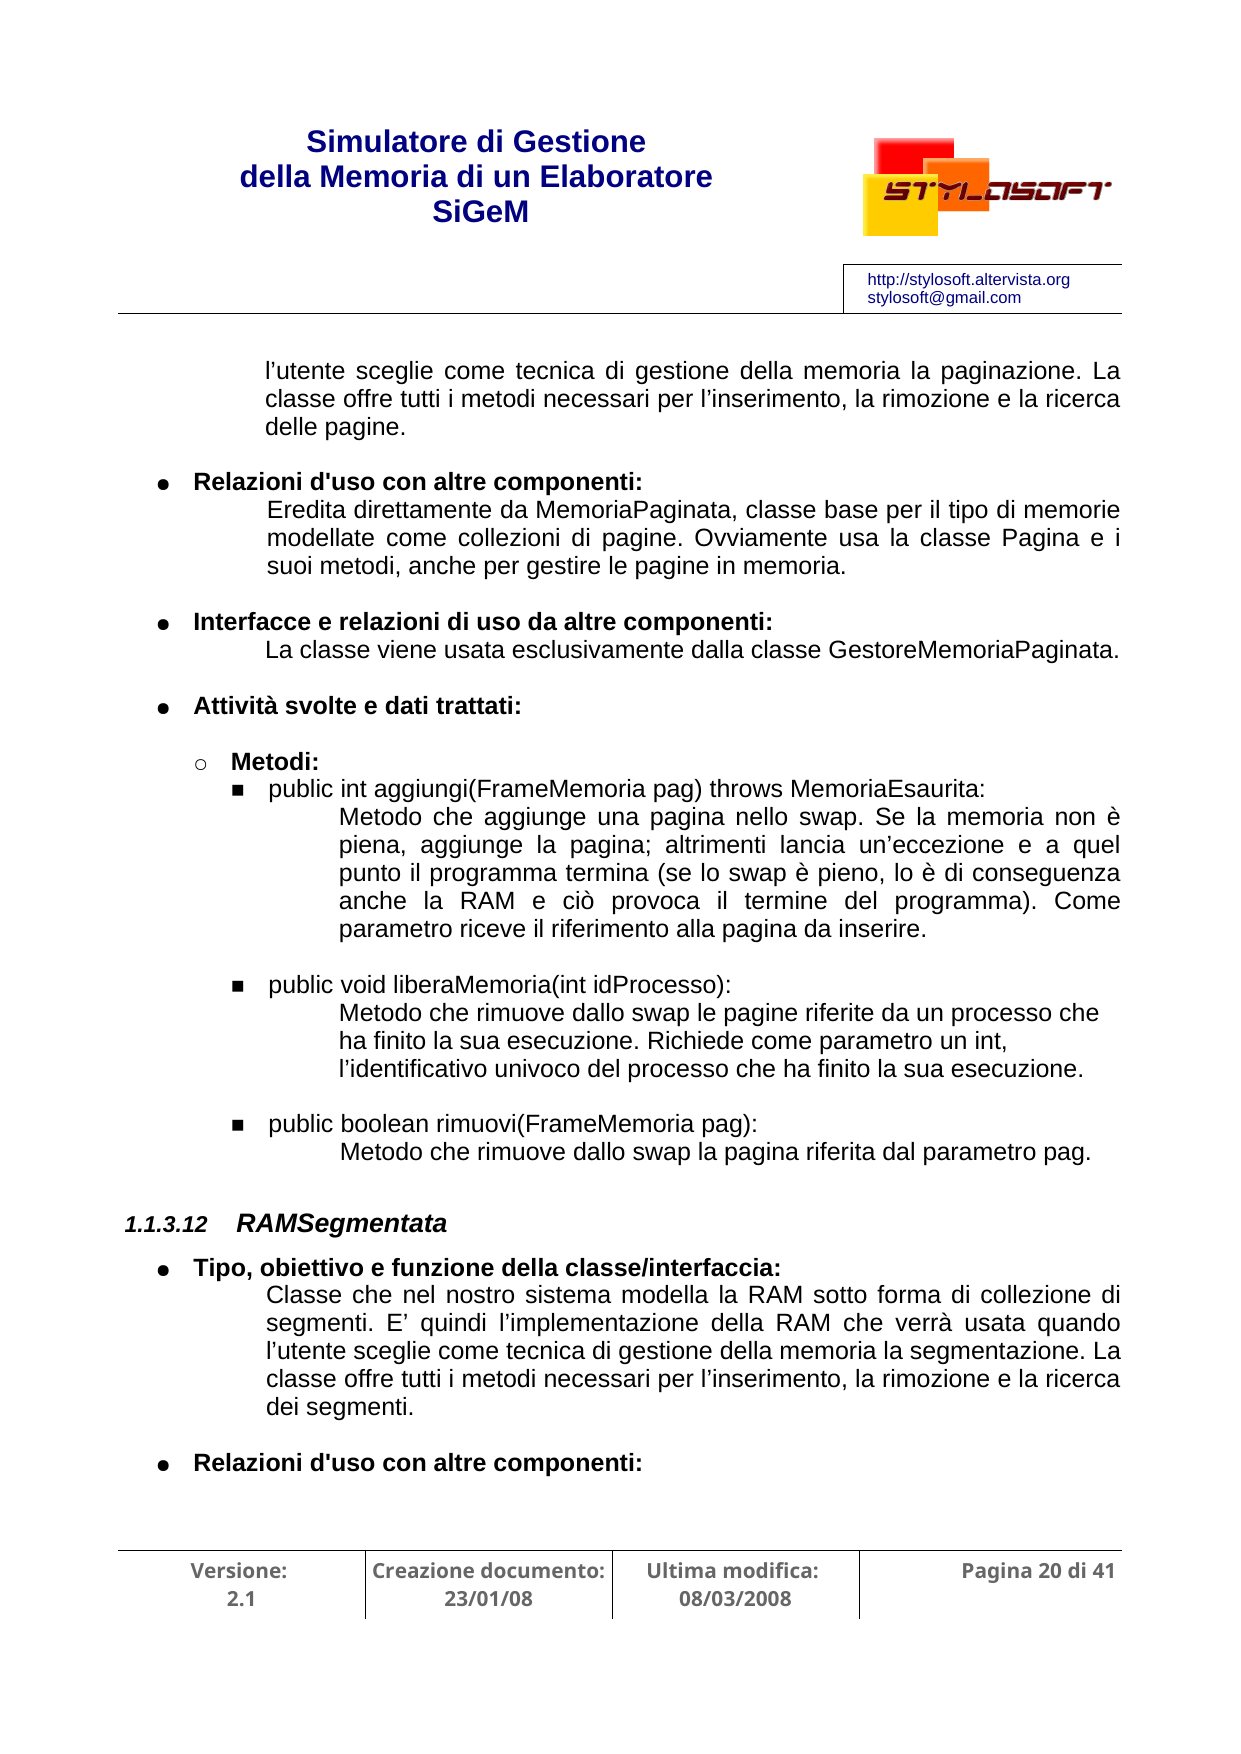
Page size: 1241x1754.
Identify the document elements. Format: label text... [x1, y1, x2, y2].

list public boolean rimuovi(FrameMemoria pag): [231, 1110, 1122, 1138]
text Metodo che rimuove dallo swap la pagina riferita dal parametro pag. [339, 1138, 1122, 1166]
text l’utente sceglie come tecnica di gestione della memoria la paginazione. La classe offre tutti i metodi necessari per l’inserimento, la rimozione e la ricerca delle pagine. [265, 357, 1122, 440]
text Metodo che aggiunge una pagina nello swap. Se la memoria non è piena, aggiunge la pagina; altrimenti lancia un’eccezione e a quel punto il programma termina (se lo swap è pieno, lo è di conseguenza anche la RAM e ciò provoca il termine del programma). Come parametro riceve il riferimento alla pagina da inserire. [339, 803, 1122, 943]
list Tipo, obiettivo e funzione della classe/interfaccia: [156, 1253, 1122, 1281]
list Attività svolte e dati trattati: [156, 692, 1122, 719]
list Relazioni d'uso con altre componenti: [156, 1449, 1122, 1477]
picture [848, 123, 1117, 247]
text Eredita direttamente da MemoriaPaginata, classe base per il tipo di memorie modellate come collezioni di pagine. Ovviamente usa la classe Pagina e i suoi metodi, anche per gestire le pagine in memoria. [267, 496, 1122, 580]
text Classe che nel nostro sistema modella la RAM sotto forma di collezione di segmenti. E’ quindi l’implementazione della RAM che verrà usata quando l’utente sceglie come tecnica di gestione della memoria la segmentazione. La classe offre tutti i metodi necessari per l’inserimento, la rimozione e la ricerca dei segmenti. [266, 1281, 1122, 1421]
list public void liberaMemoria(int idProcesso): [231, 971, 1122, 999]
text La classe viene usata esclusivamente dalla classe GestoreMemoriaPaginata. [265, 636, 1122, 664]
list Relazioni d'uso con altre componenti: [156, 468, 1122, 496]
list public int aggiungi(FrameMemoria pag) throws MemoriaEsaurita: [231, 775, 1122, 803]
text Metodo che rimuove dallo swap le pagine riferite da un processo che ha finito la sua esecuzione. Richiede come parametro un int, l’identificativo univoco del processo che ha finito la sua esecuzione. [339, 999, 1122, 1082]
list Metodi: [193, 747, 1122, 775]
subtitle RAMSegmentata [118, 1209, 1122, 1238]
list Interfacce e relazioni di uso da altre componenti: [156, 608, 1122, 636]
